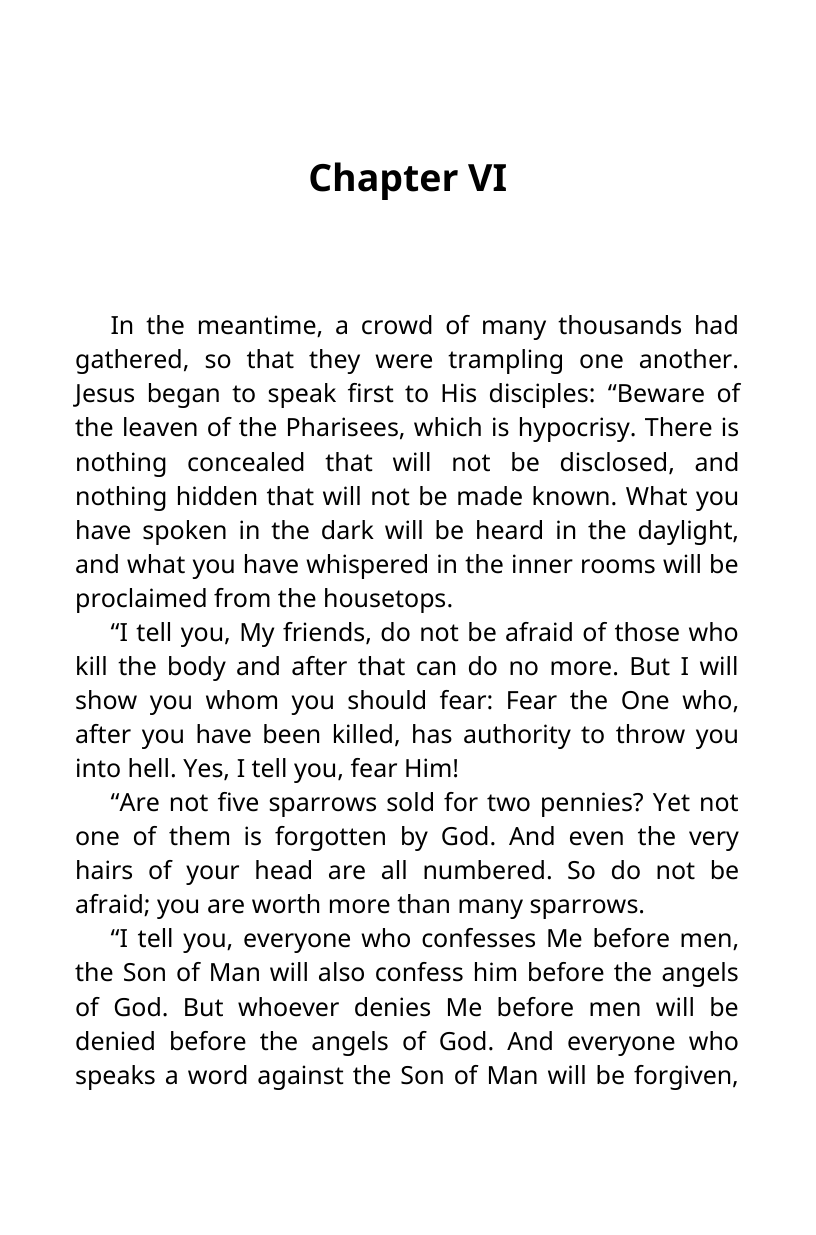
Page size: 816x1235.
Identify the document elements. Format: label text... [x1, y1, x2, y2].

text “I tell you, My friends, do not be afraid of those who kill the body and after that can do no more. But I will show you whom you should fear: Fear the One who, after you have been killed, has authority to throw you into hell. Yes, I tell you, fear Him! [75, 614, 740, 785]
text “Are not five sparrows sold for two pennies? Yet not one of them is forgotten by God. And even the very hairs of your head are all numbered. So do not be afraid; you are worth more than many sparrows. [75, 785, 740, 921]
text “I tell you, everyone who confesses Me before men, the Son of Man will also confess him before the angels of God. But whoever denies Me before men will be denied before the angels of God. And everyone who speaks a word against the Son of Man will be forgiven, [75, 921, 740, 1091]
text In the meantime, a crowd of many thousands had gathered, so that they were trampling one another. Jesus began to speak first to His disciples: “Beware of the leaven of the Pharisees, which is hypocrisy. There is nothing concealed that will not be disclosed, and nothing hidden that will not be made known. What you have spoken in the dark will be heard in the daylight, and what you have whispered in the inner rooms will be proclaimed from the housetops. [75, 308, 740, 614]
subtitle Chapter VI [75, 151, 740, 202]
